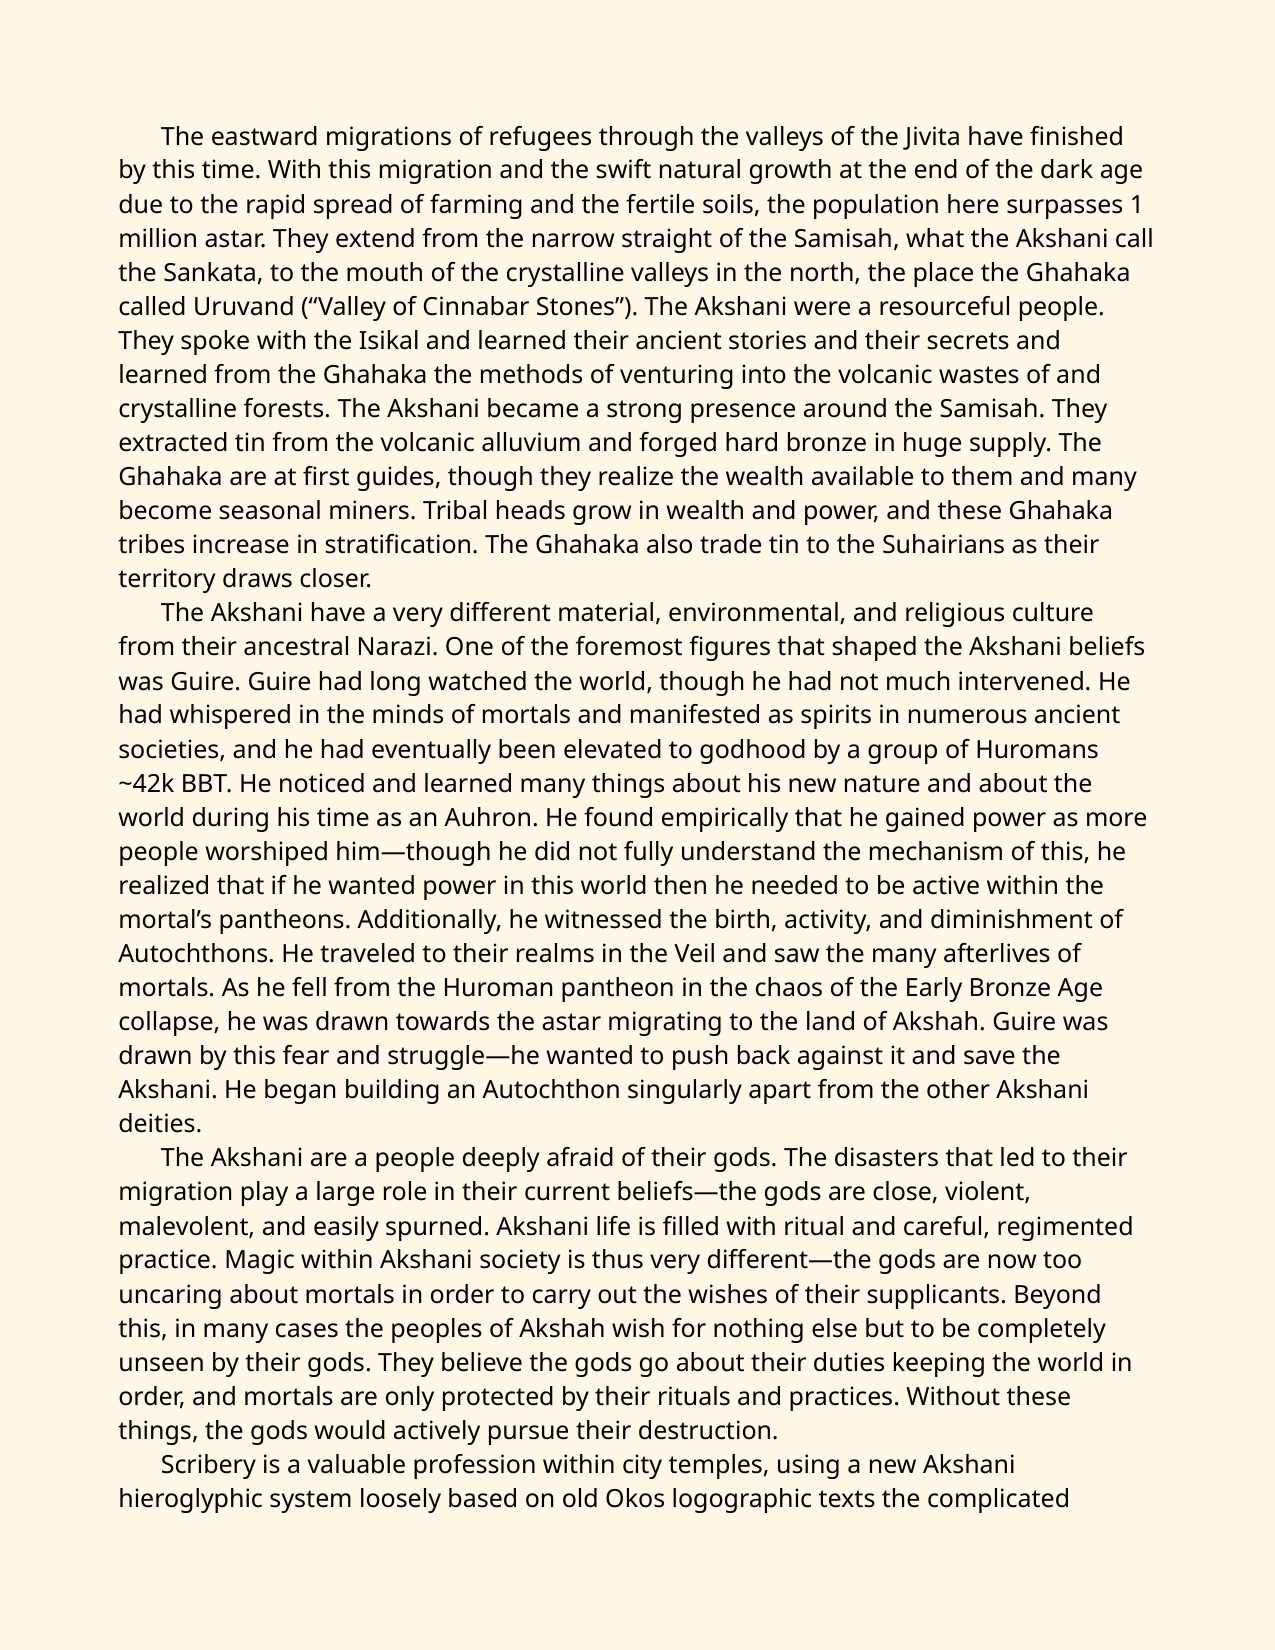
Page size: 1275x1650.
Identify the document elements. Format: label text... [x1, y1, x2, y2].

text The eastward migrations of refugees through the valleys of the Jivita have finished by this time. With this migration and the swift natural growth at the end of the dark age due to the rapid spread of farming and the fertile soils, the population here surpasses 1 million astar. They extend from the narrow straight of the Samisah, what the Akshani call the Sankata, to the mouth of the crystalline valleys in the north, the place the Ghahaka called Uruvand (“Valley of Cinnabar Stones”). The Akshani were a resourceful people. They spoke with the Isikal and learned their ancient stories and their secrets and learned from the Ghahaka the methods of venturing into the volcanic wastes of and crystalline forests. The Akshani became a strong presence around the Samisah. They extracted tin from the volcanic alluvium and forged hard bronze in huge supply. The Ghahaka are at first guides, though they realize the wealth available to them and many become seasonal miners. Tribal heads grow in wealth and power, and these Ghahaka tribes increase in stratification. The Ghahaka also trade tin to the Suhairians as their territory draws closer. [118, 118, 1157, 595]
text Scribery is a valuable profession within city temples, using a new Akshani hieroglyphic system loosely based on old Okos logographic texts the complicated [118, 1447, 1157, 1515]
text The Akshani have a very different material, environmental, and religious culture from their ancestral Narazi. One of the foremost figures that shaped the Akshani beliefs was Guire. Guire had long watched the world, though he had not much intervened. He had whispered in the minds of mortals and manifested as spirits in numerous ancient societies, and he had eventually been elevated to godhood by a group of Huromans ~42k BBT. He noticed and learned many things about his new nature and about the world during his time as an Auhron. He found empirically that he gained power as more people worshiped him—though he did not fully understand the mechanism of this, he realized that if he wanted power in this world then he needed to be active within the mortal’s pantheons. Additionally, he witnessed the birth, activity, and diminishment of Autochthons. He traveled to their realms in the Veil and saw the many afterlives of mortals. As he fell from the Huroman pantheon in the chaos of the Early Bronze Age collapse, he was drawn towards the astar migrating to the land of Akshah. Guire was drawn by this fear and struggle—he wanted to push back against it and save the Akshani. He began building an Autochthon singularly apart from the other Akshani deities. [118, 595, 1157, 1140]
text The Akshani are a people deeply afraid of their gods. The disasters that led to their migration play a large role in their current beliefs—the gods are close, violent, malevolent, and easily spurned. Akshani life is filled with ritual and careful, regimented practice. Magic within Akshani society is thus very different—the gods are now too uncaring about mortals in order to carry out the wishes of their supplicants. Beyond this, in many cases the peoples of Akshah wish for nothing else but to be completely unseen by their gods. They believe the gods go about their duties keeping the world in order, and mortals are only protected by their rituals and practices. Without these things, the gods would actively pursue their destruction. [118, 1140, 1157, 1447]
